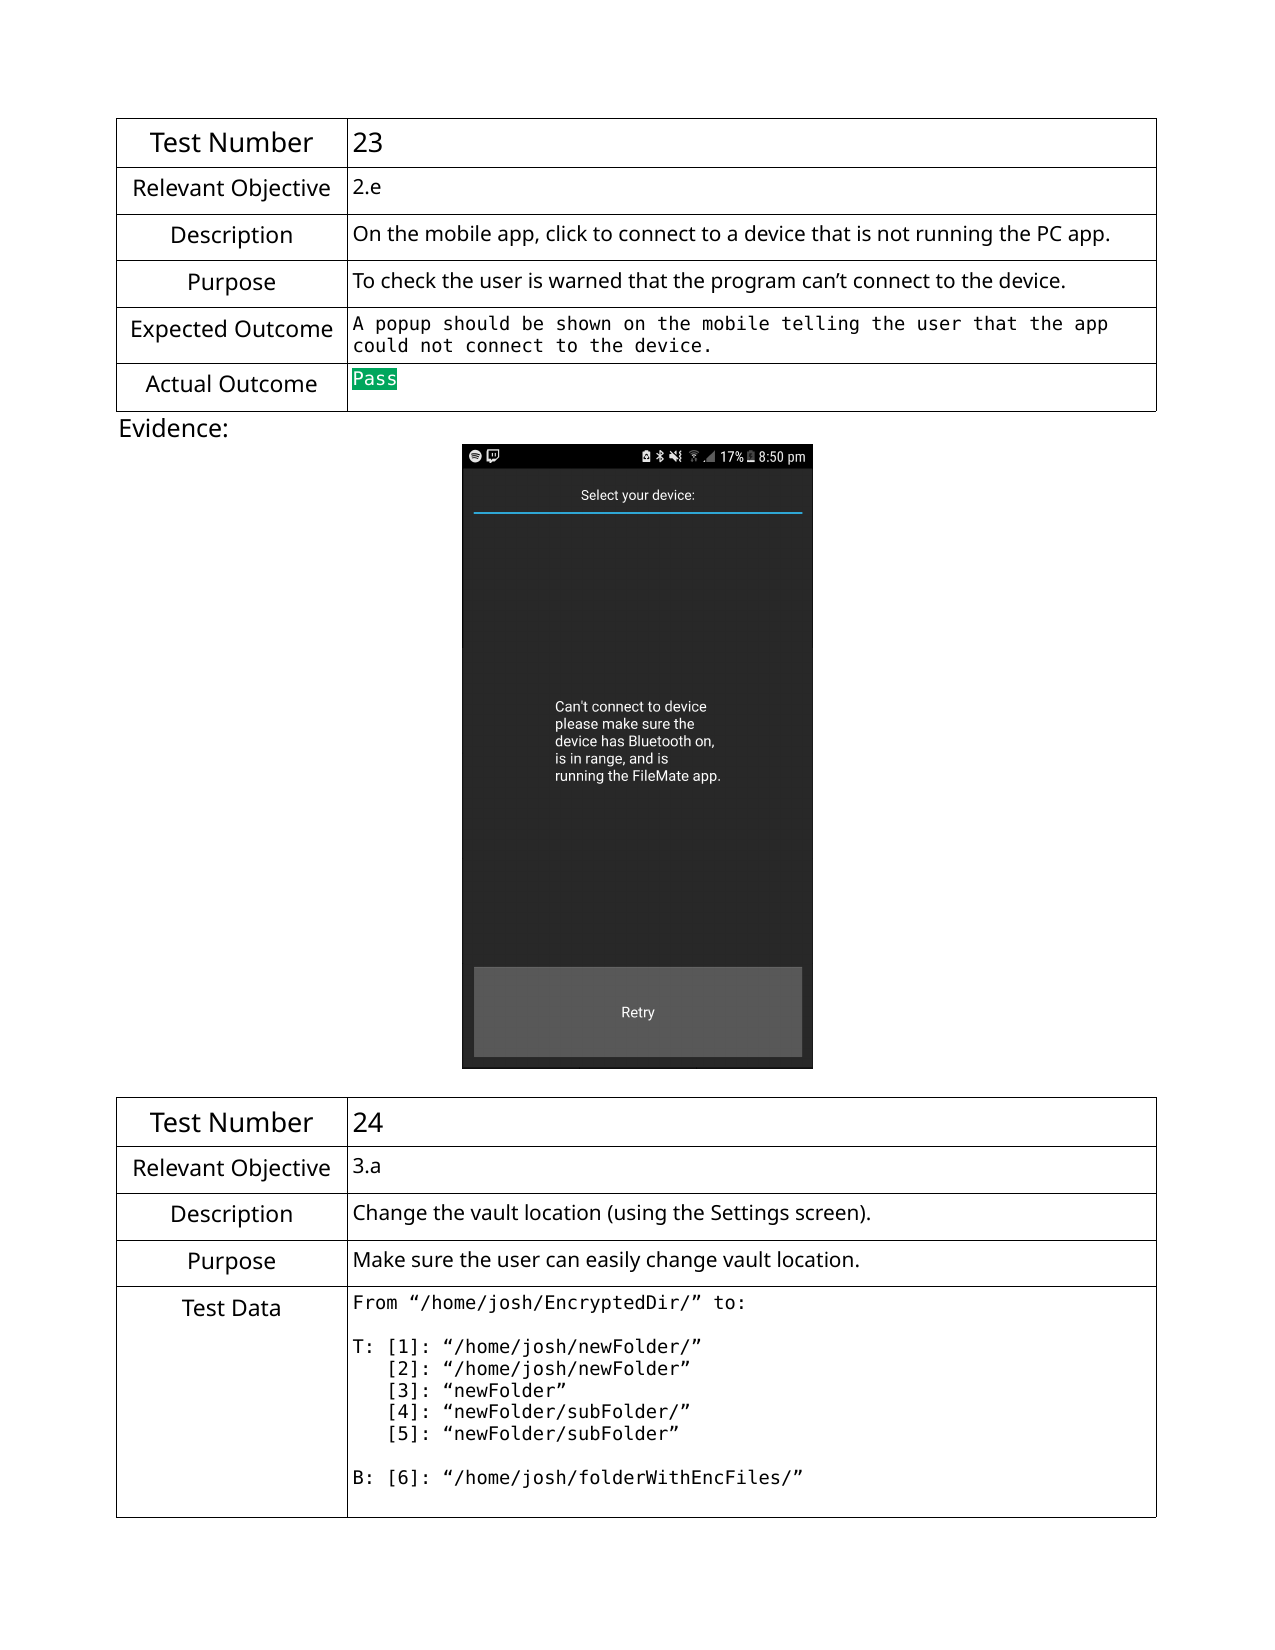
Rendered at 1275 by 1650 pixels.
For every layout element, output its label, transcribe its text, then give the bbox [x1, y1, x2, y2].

table_cell A popup should be shown on the mobile telling the user that the app could not connect to the device. [348, 308, 1156, 362]
picture [462, 444, 813, 1069]
table_cell To check the user is warned that the program can’t connect to the device. [348, 261, 1156, 307]
table_cell On the mobile app, click to connect to a device that is not running the PC app. [348, 215, 1156, 260]
table_cell Expected Outcome [117, 308, 347, 362]
table_cell Description [117, 215, 347, 260]
table_cell Change the vault location (using the Settings screen). [348, 1194, 1156, 1239]
text Evidence: [118, 411, 1157, 445]
table_header Test Number [117, 1098, 347, 1146]
table_cell 2.e [348, 168, 1156, 213]
table_header 24 [348, 1098, 1156, 1146]
table_cell Test Data [117, 1287, 347, 1517]
table_cell 3.a [348, 1147, 1156, 1193]
table_cell Pass [348, 364, 1156, 411]
table_header Test Number [117, 119, 347, 167]
table_cell From “/home/josh/EncryptedDir/” to: T: [1]: “/home/josh/newFolder/” [2]: “/home/josh/newFolder” [3]: “newFolder” [4]: “newFolder/subFolder/” [5]: “newFolder/subFolder” B: [6]: “/home/josh/folderWithEncFiles/” [348, 1287, 1156, 1517]
table_cell Actual Outcome [117, 364, 347, 411]
table_header 23 [348, 119, 1156, 167]
table_cell Make sure the user can easily change vault location. [348, 1241, 1156, 1286]
table_cell Purpose [117, 1241, 347, 1286]
table_cell Relevant Objective [117, 1147, 347, 1193]
table_cell Relevant Objective [117, 168, 347, 213]
table_cell Description [117, 1194, 347, 1239]
table_cell Purpose [117, 261, 347, 307]
